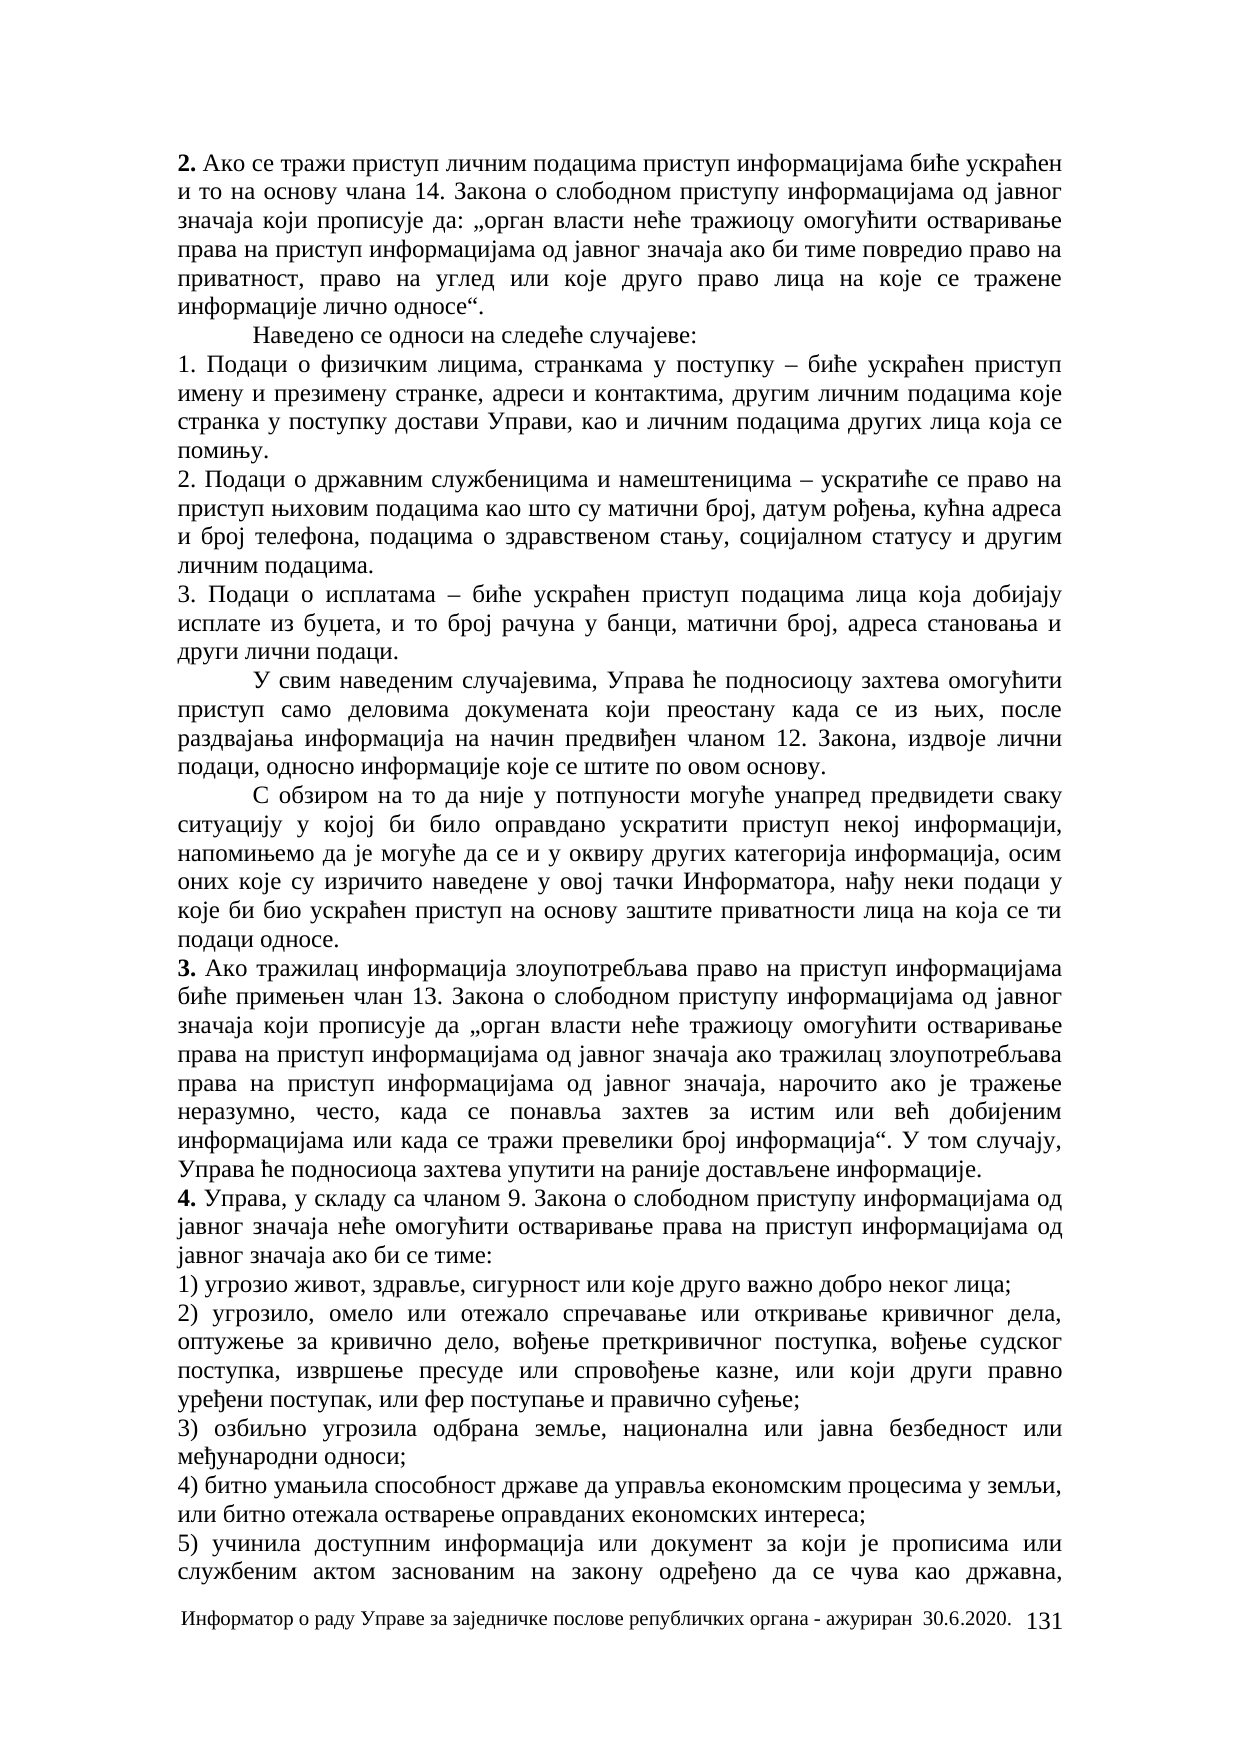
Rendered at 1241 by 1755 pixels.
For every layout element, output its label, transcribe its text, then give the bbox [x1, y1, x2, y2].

text 4) битно умањила способност државе да управља економским процесима у земљи, или битно отежала остварење оправданих економских интереса; [177, 1470, 1063, 1528]
text 2) угрозило, омело или отежало спречавање или откривање кривичног дела, оптужење за кривично дело, вођење преткривичног поступка, вођење судског поступка, извршење пресуде или спровођење казне, или који други правно уређени поступак, или фер поступање и правично суђење; [177, 1298, 1063, 1413]
text С обзиром на то да није у потпуности могуће унапред предвидети сваку ситуацију у којој би било оправдано ускратити приступ некој информацији, напомињемо да је могуће да се и у оквиру других категорија информација, осим оних које су изричито наведене у овој тачки Информатора, нађу неки подаци у које би био ускраћен приступ на основу заштите приватности лица на која се ти подаци односе. [177, 780, 1063, 953]
text Наведено се односи на следеће случајеве: [177, 320, 1063, 349]
text 5) учинила доступним информација или документ за који је прописима или службеним актом заснованим на закону одређено да се чува као државна, [177, 1528, 1063, 1585]
text 2. Подаци о државним службеницима и намештеницима – ускратиће се право на приступ њиховим подацима као што су матични број, датум рођења, кућна адреса и број телефона, подацима о здравственом стању, социјалном статусу и другим личним подацима. [177, 464, 1063, 579]
text 1) угрозио живот, здравље, сигурност или које друго важно добро неког лица; [177, 1269, 1063, 1298]
text 3. Ако тражилац информација злоупотребљава право на приступ информацијама биће примењен члан 13. Закона о слободном приступу информацијама од јавног значаја који прописује да „орган власти неће тражиоцу омогућити остваривање права на приступ информацијама од јавног значаја ако тражилац злоупотребљава права на приступ информацијама од јавног значаја, нарочито ако је тражење неразумно, често, када се понавља захтев за истим или већ добијеним информацијама или када се тражи превелики број информација“. У том случају, Управа ће подносиоца захтева упутити на раније достављене информације. [177, 953, 1063, 1183]
text 2. Ако се тражи приступ личним подацима приступ информацијама биће ускраћен и то на основу члана 14. Закона о слободном приступу информацијама од јавног значаја који прописује да: „орган власти неће тражиоцу омогућити остваривање права на приступ информацијама од јавног значаја ако би тиме повредио право на приватност, право на углед или које друго право лица на које се тражене информације лично односе“. [177, 148, 1063, 320]
text 3) озбиљно угрозила одбрана земље, национална или јавна безбедност или међународни односи; [177, 1413, 1063, 1470]
text 1. Подаци о физичким лицима, странкама у поступку – биће ускраћен приступ имену и презимену странке, адреси и контактима, другим личним подацима које странка у поступку достави Управи, као и личним подацима других лица која се помињу. [177, 349, 1063, 464]
text 3. Подаци о исплатама – биће ускраћен приступ подацима лица која добијају исплате из буџета, и то број рачуна у банци, матични број, адреса становања и други лични подаци. [177, 579, 1063, 665]
text 4. Управа, у складу са чланом 9. Закона о слободном приступу информацијама од јавног значаја неће омогућити остваривање права на приступ информацијама од јавног значаја ако би се тиме: [177, 1183, 1063, 1269]
text У свим наведеним случајевима, Управа ће подносиоцу захтева омогућити приступ само деловима докумената који преостану када се из њих, после раздвајања информација на начин предвиђен чланом 12. Закона, издвоје лични подаци, односно информације које се штите по овом основу. [177, 665, 1063, 780]
